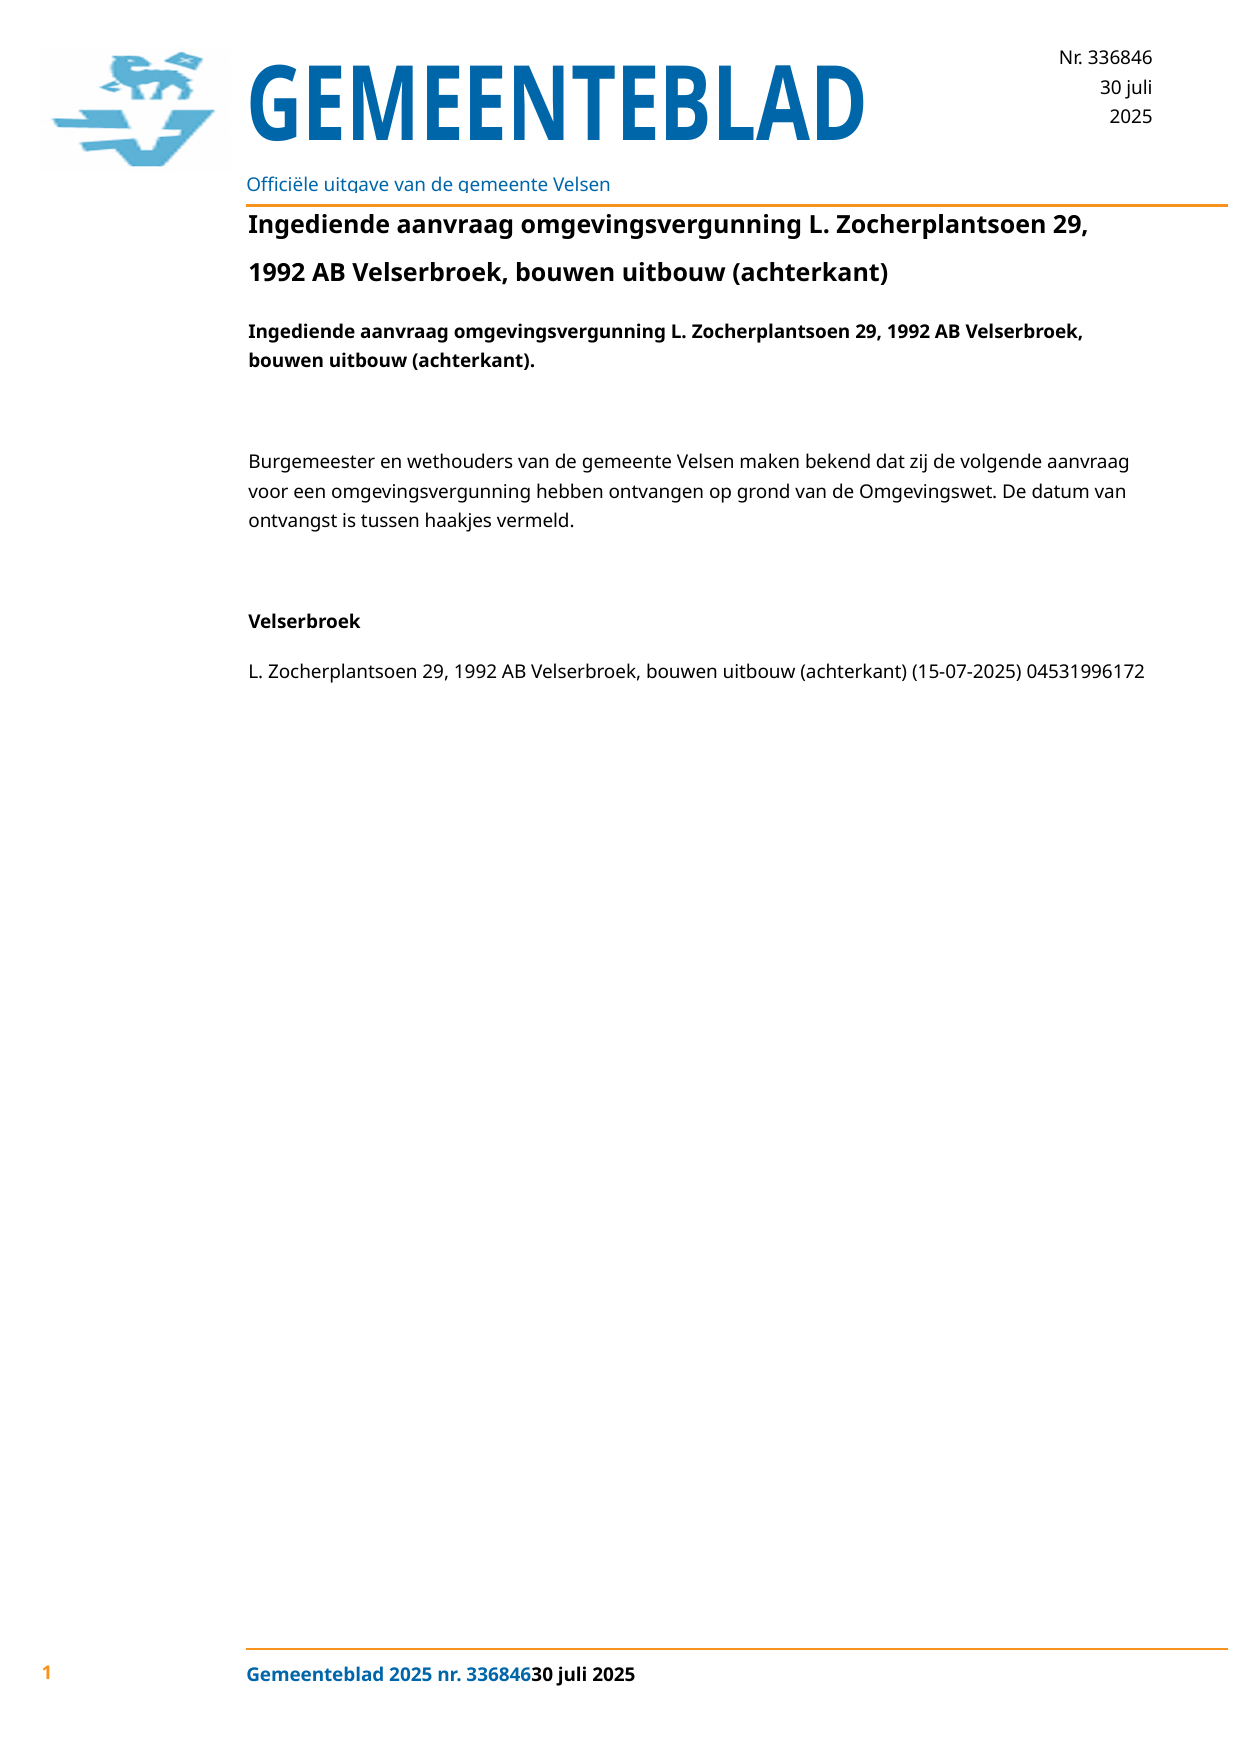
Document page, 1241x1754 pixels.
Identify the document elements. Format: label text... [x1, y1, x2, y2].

text Burgemeester en wethouders van de gemeente Velsen maken bekend dat zij de volgende aanvraag voor een omgevingsvergunning hebben ontvangen op grond van de Omgevingswet. De datum van ontvangst is tussen haakjes vermeld. [248, 448, 1152, 533]
picture [41, 47, 231, 172]
text Velserbroek [248, 608, 1152, 634]
text L. Zocherplantsoen 29, 1992 AB Velserbroek, bouwen uitbouw (achterkant) (15-07-2025) 04531996172 [248, 659, 1152, 684]
text Ingediende aanvraag omgevingsvergunning L. Zocherplantsoen 29, 1992 AB Velserbroek, bouwen uitbouw (achterkant) [248, 207, 1152, 288]
text Ingediende aanvraag omgevingsvergunning L. Zocherplantsoen 29, 1992 AB Velserbroek, bouwen uitbouw (achterkant). [248, 318, 1152, 373]
